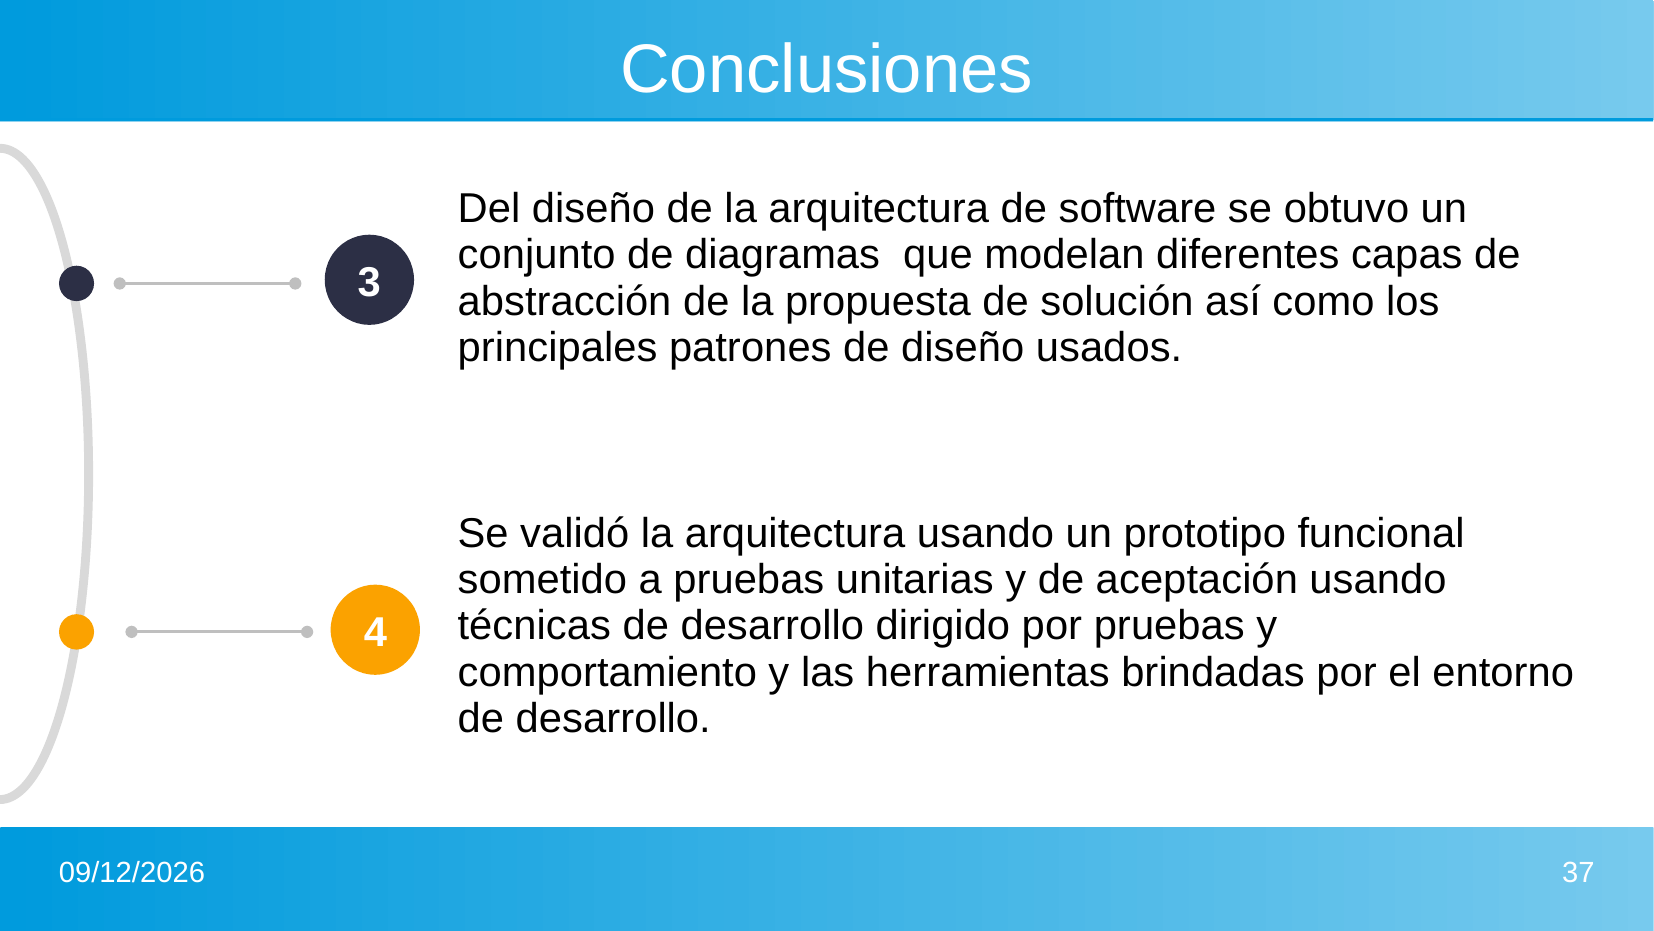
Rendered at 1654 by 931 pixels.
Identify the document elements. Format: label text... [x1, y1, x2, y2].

text_box [58, 265, 95, 302]
text_box [58, 614, 95, 650]
text_box Del diseño de la arquitectura de software se obtuvo un conjunto de diagramas que modelan diferentes capas de abstracción de la propuesta de solución así como los principales patrones de diseño usados. [442, 177, 1595, 443]
text_box 4 [330, 584, 420, 675]
text_box 3 [324, 234, 415, 325]
title Conclusiones [59, 29, 1595, 108]
text_box Se validó la arquitectura usando un prototipo funcional sometido a pruebas unitarias y de aceptación usando técnicas de desarrollo dirigido por pruebas y comportamiento y las herramientas brindadas por el entorno de desarrollo. [442, 501, 1595, 768]
